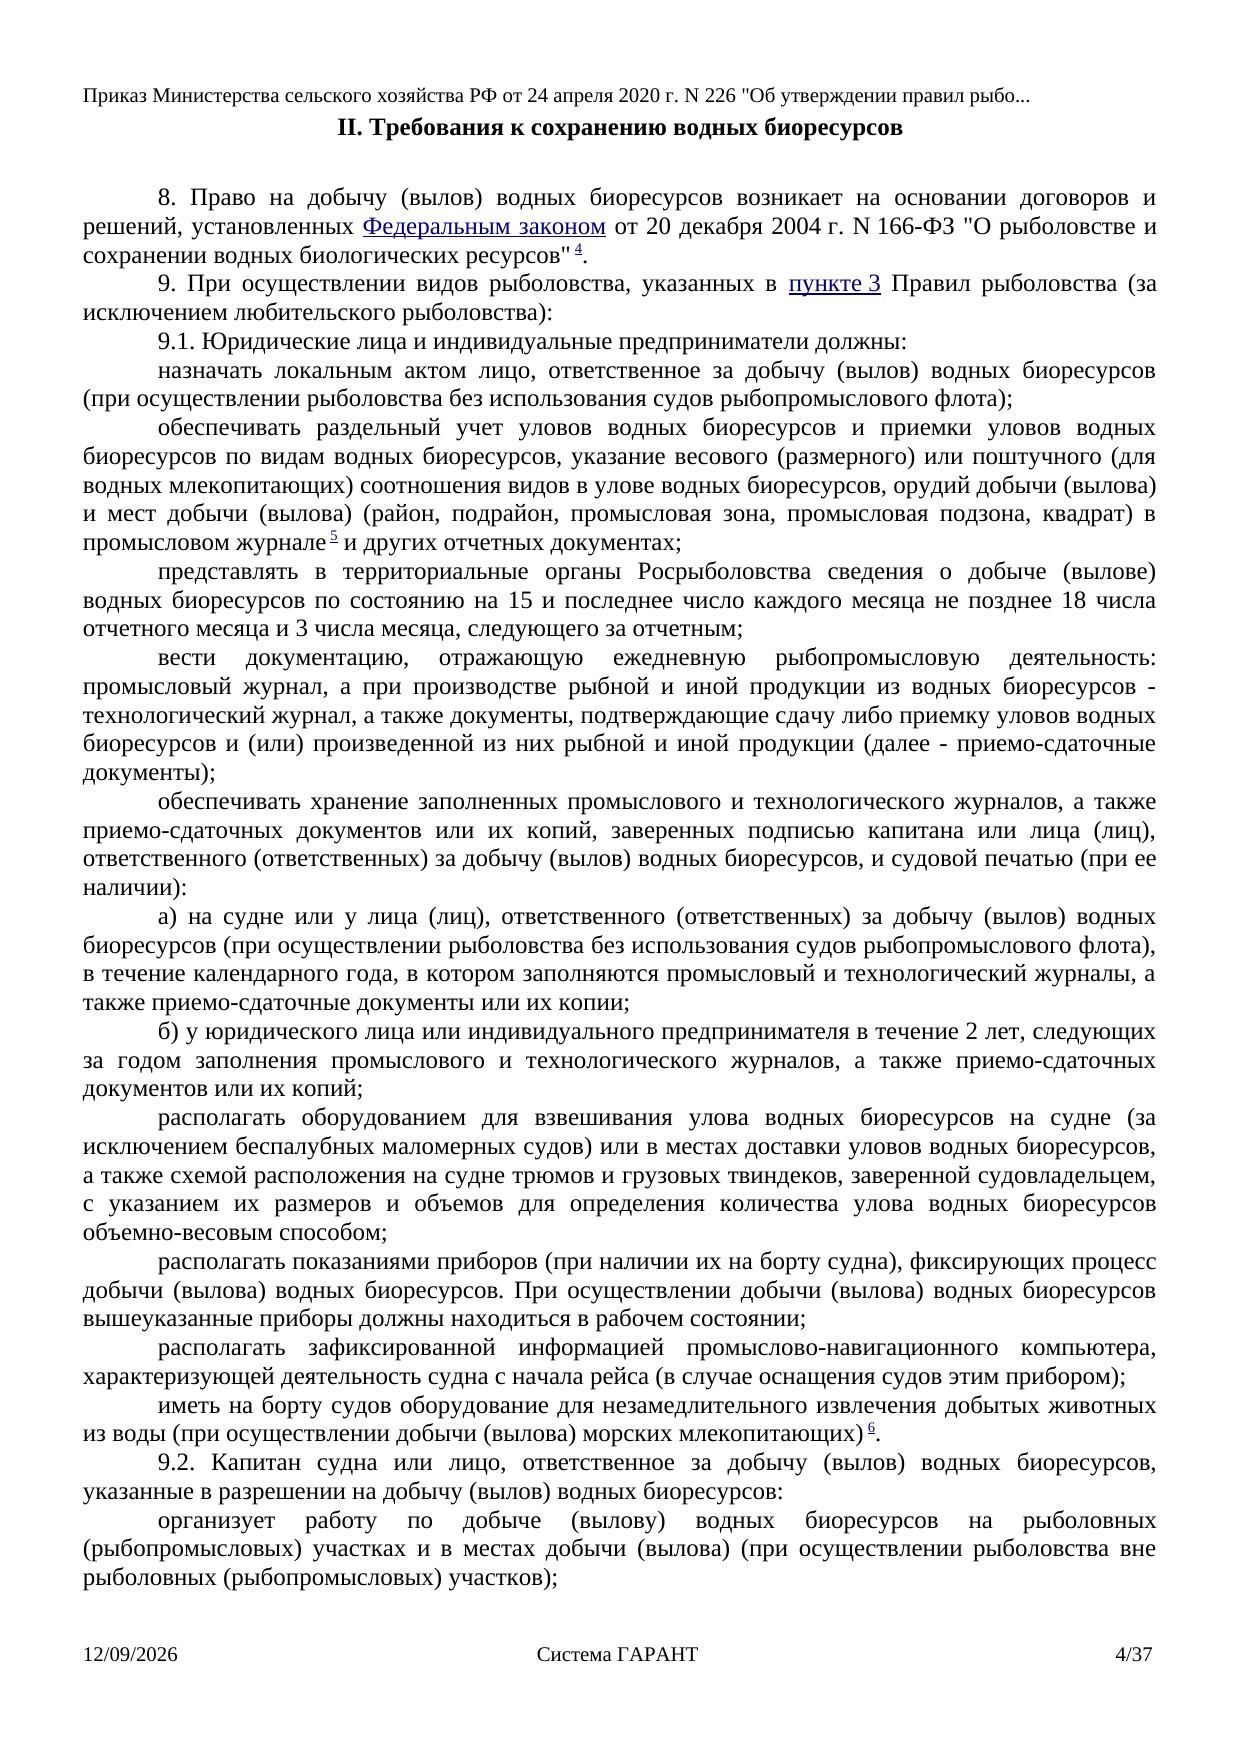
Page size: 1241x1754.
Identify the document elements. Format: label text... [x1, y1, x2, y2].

text 9. При осуществлении видов рыболовства, указанных в пункте 3 Правил рыболовства (за исключением любительского рыболовства): [83, 268, 1157, 326]
text обеспечивать раздельный учет уловов водных биоресурсов и приемки уловов водных биоресурсов по видам водных биоресурсов, указание весового (размерного) или поштучного (для водных млекопитающих) соотношения видов в улове водных биоресурсов, орудий добычи (вылова) и мест добычи (вылова) (район, подрайон, промысловая зона, промысловая подзона, квадрат) в промысловом журнале 5 и других отчетных документах; [83, 412, 1157, 556]
text иметь на борту судов оборудование для незамедлительного извлечения добытых животных из воды (при осуществлении добычи (вылова) морских млекопитающих) 6. [83, 1390, 1157, 1447]
text назначать локальным актом лицо, ответственное за добычу (вылов) водных биоресурсов (при осуществлении рыболовства без использования судов рыбопромыслового флота); [83, 355, 1157, 412]
text располагать зафиксированной информацией промыслово-навигационного компьютера, характеризующей деятельность судна с начала рейса (в случае оснащения судов этим прибором); [83, 1332, 1157, 1390]
text располагать оборудованием для взвешивания улова водных биоресурсов на судне (за исключением беспалубных маломерных судов) или в местах доставки уловов водных биоресурсов, а также схемой расположения на судне трюмов и грузовых твиндеков, заверенной судовладельцем, с указанием их размеров и объемов для определения количества улова водных биоресурсов объемно-весовым способом; [83, 1102, 1157, 1246]
text организует работу по добыче (вылову) водных биоресурсов на рыболовных (рыбопромысловых) участках и в местах добычи (вылова) (при осуществлении рыболовства вне рыболовных (рыбопромысловых) участков); [83, 1505, 1157, 1591]
text 9.1. Юридические лица и индивидуальные предприниматели должны: [83, 326, 1157, 355]
text вести документацию, отражающую ежедневную рыбопромысловую деятельность: промысловый журнал, а при производстве рыбной и иной продукции из водных биоресурсов - технологический журнал, а также документы, подтверждающие сдачу либо приемку уловов водных биоресурсов и (или) произведенной из них рыбной и иной продукции (далее - приемо-сдаточные документы); [83, 642, 1157, 786]
text 8. Право на добычу (вылов) водных биоресурсов возникает на основании договоров и решений, установленных Федеральным законом от 20 декабря 2004 г. N 166-ФЗ "О рыболовстве и сохранении водных биологических ресурсов" 4. [83, 182, 1157, 268]
text обеспечивать хранение заполненных промыслового и технологического журналов, а также приемо-сдаточных документов или их копий, заверенных подписью капитана или лица (лиц), ответственного (ответственных) за добычу (вылов) водных биоресурсов, и судовой печатью (при ее наличии): [83, 786, 1157, 901]
text а) на судне или у лица (лиц), ответственного (ответственных) за добычу (вылов) водных биоресурсов (при осуществлении рыболовства без использования судов рыбопромыслового флота), в течение календарного года, в котором заполняются промысловый и технологический журналы, а также приемо-сдаточные документы или их копии; [83, 901, 1157, 1016]
text 9.2. Капитан судна или лицо, ответственное за добычу (вылов) водных биоресурсов, указанные в разрешении на добычу (вылов) водных биоресурсов: [83, 1447, 1157, 1505]
text б) у юридического лица или индивидуального предпринимателя в течение 2 лет, следующих за годом заполнения промыслового и технологического журналов, а также приемо-сдаточных документов или их копий; [83, 1016, 1157, 1102]
text представлять в территориальные органы Росрыболовства сведения о добыче (вылове) водных биоресурсов по состоянию на 15 и последнее число каждого месяца не позднее 18 числа отчетного месяца и 3 числа месяца, следующего за отчетным; [83, 556, 1157, 642]
subtitle II. Требования к сохранению водных биоресурсов [83, 112, 1157, 141]
text располагать показаниями приборов (при наличии их на борту судна), фиксирующих процесс добычи (вылова) водных биоресурсов. При осуществлении добычи (вылова) водных биоресурсов вышеуказанные приборы должны находиться в рабочем состоянии; [83, 1246, 1157, 1332]
